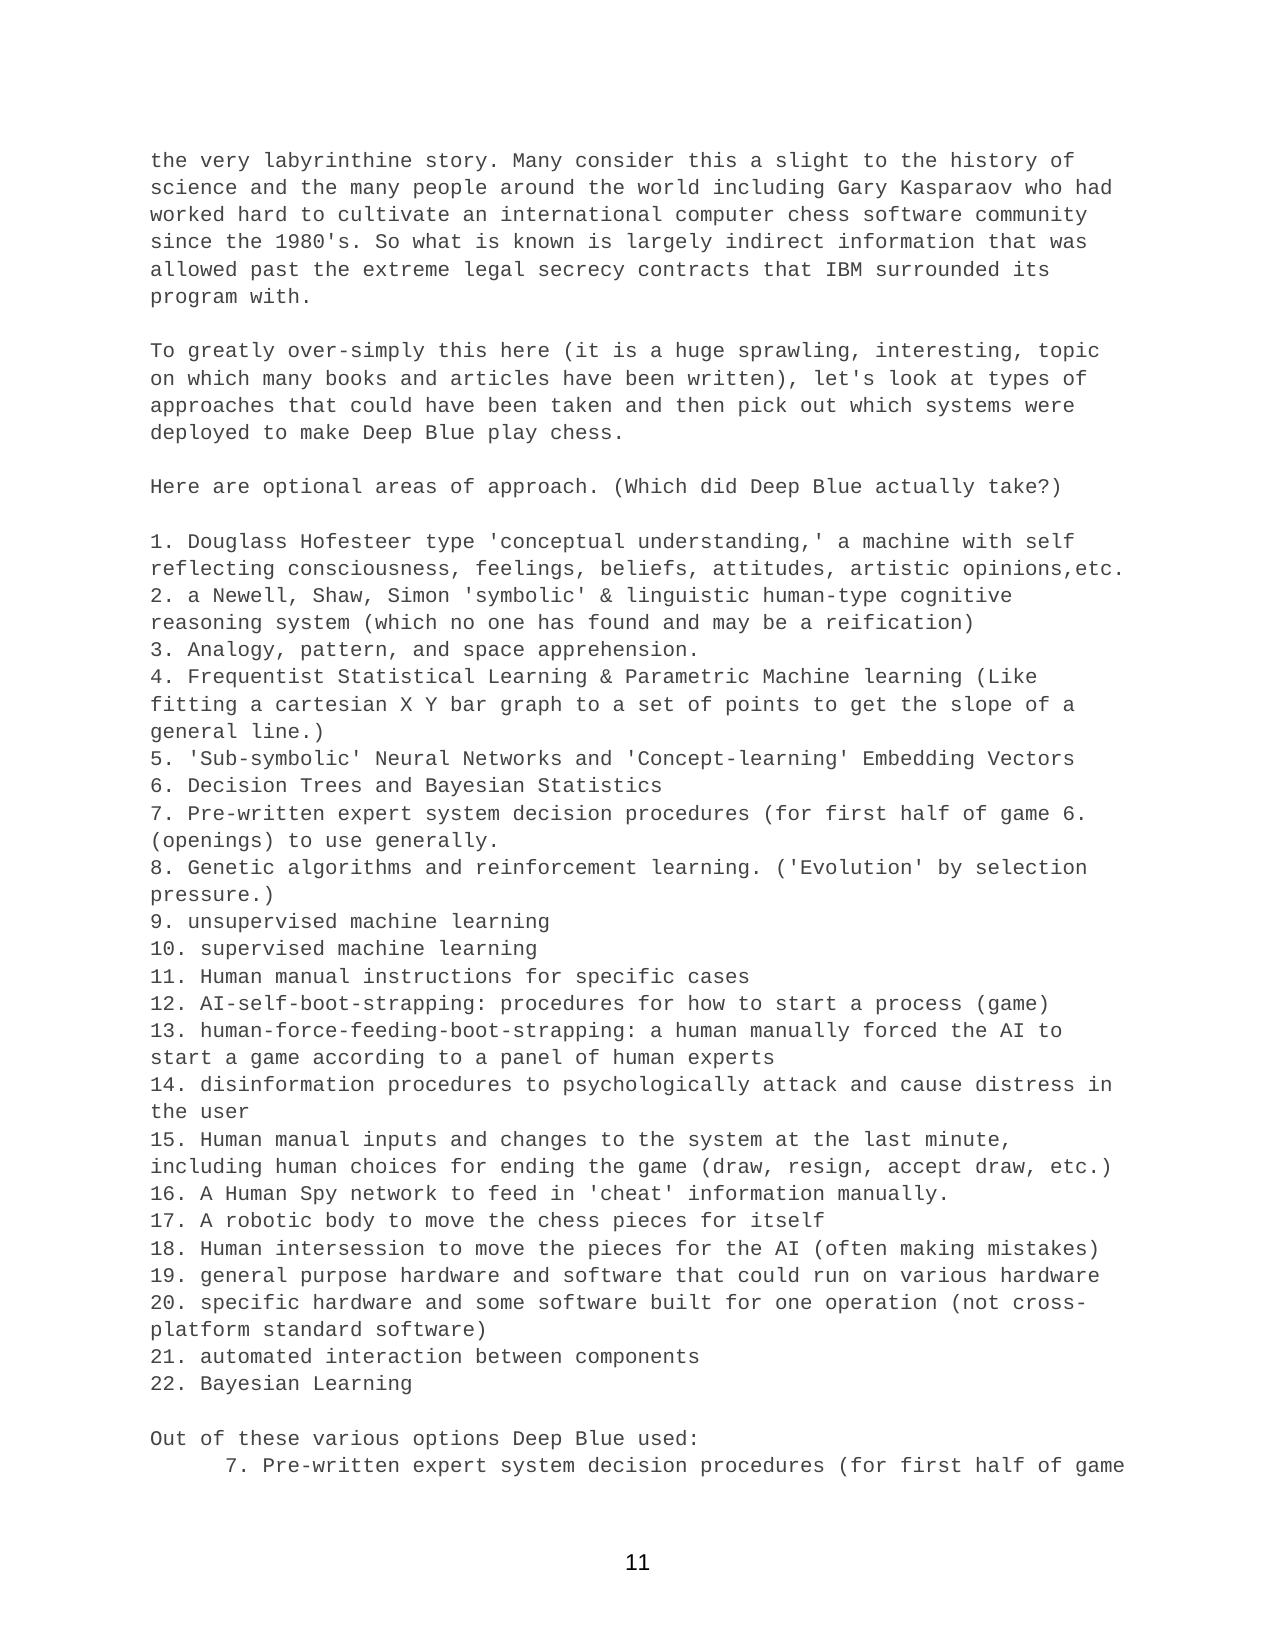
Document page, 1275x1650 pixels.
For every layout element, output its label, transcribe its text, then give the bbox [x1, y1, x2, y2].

text 11. Human manual instructions for specific cases [150, 966, 1125, 989]
text Out of these various options Deep Blue used: [150, 1428, 1125, 1451]
text 7. Pre-written expert system decision procedures (for first half of game [225, 1455, 1125, 1479]
text 6. Decision Trees and Bayesian Statistics [150, 775, 1125, 799]
text 2. a Newell, Shaw, Simon 'symbolic' & linguistic human-type cognitive reasoning system (which no one has found and may be a reification) [150, 585, 1125, 636]
text 22. Bayesian Learning [150, 1373, 1125, 1397]
text 19. general purpose hardware and software that could run on various hardware [150, 1265, 1125, 1288]
text Here are optional areas of approach. (Which did Deep Blue actually take?) [150, 476, 1125, 500]
text 21. automated interaction between components [150, 1346, 1125, 1370]
text 9. unsupervised machine learning [150, 911, 1125, 935]
text 3. Analogy, pattern, and space apprehension. [150, 639, 1125, 663]
text 13. human-force-feeding-boot-strapping: a human manually forced the AI to start a game according to a panel of human experts [150, 1020, 1125, 1071]
text 12. AI-self-boot-strapping: procedures for how to start a process (game) [150, 993, 1125, 1016]
text 1. Douglass Hofesteer type 'conceptual understanding,' a machine with self reflecting consciousness, feelings, beliefs, attitudes, artistic opinions,etc. [150, 531, 1125, 581]
text 4. Frequentist Statistical Learning & Parametric Machine learning (Like fitting a cartesian X Y bar graph to a set of points to get the slope of a general line.) [150, 667, 1125, 744]
text 8. Genetic algorithms and reinforcement learning. ('Evolution' by selection pressure.) [150, 857, 1125, 908]
text To greatly over-simply this here (it is a huge sprawling, interesting, topic on which many books and articles have been written), let's look at types of approaches that could have been taken and then pick out which systems were deployed to make Deep Blue play chess. [150, 340, 1125, 446]
text 20. specific hardware and some software built for one operation (not cross-platform standard software) [150, 1292, 1125, 1343]
text 16. A Human Spy network to feed in 'cheat' information manually. [150, 1183, 1125, 1207]
text 10. supervised machine learning [150, 938, 1125, 962]
text 17. A robotic body to move the chess pieces for itself [150, 1210, 1125, 1234]
text 18. Human intersession to move the pieces for the AI (often making mistakes) [150, 1237, 1125, 1261]
text the very labyrinthine story. Many consider this a slight to the history of science and the many people around the world including Gary Kasparaov who had worked hard to cultivate an international computer chess software community since the 1980's. So what is known is largely indirect information that was allowed past the extreme legal secrecy contracts that IBM surrounded its program with. [150, 150, 1125, 309]
text 14. disinformation procedures to psychologically attack and cause distress in the user [150, 1074, 1125, 1125]
text 5. 'Sub-symbolic' Neural Networks and 'Concept-learning' Embedding Vectors [150, 748, 1125, 772]
text 15. Human manual inputs and changes to the system at the last minute, including human choices for ending the game (draw, resign, accept draw, etc.) [150, 1129, 1125, 1179]
text 7. Pre-written expert system decision procedures (for first half of game 6. (openings) to use generally. [150, 802, 1125, 853]
